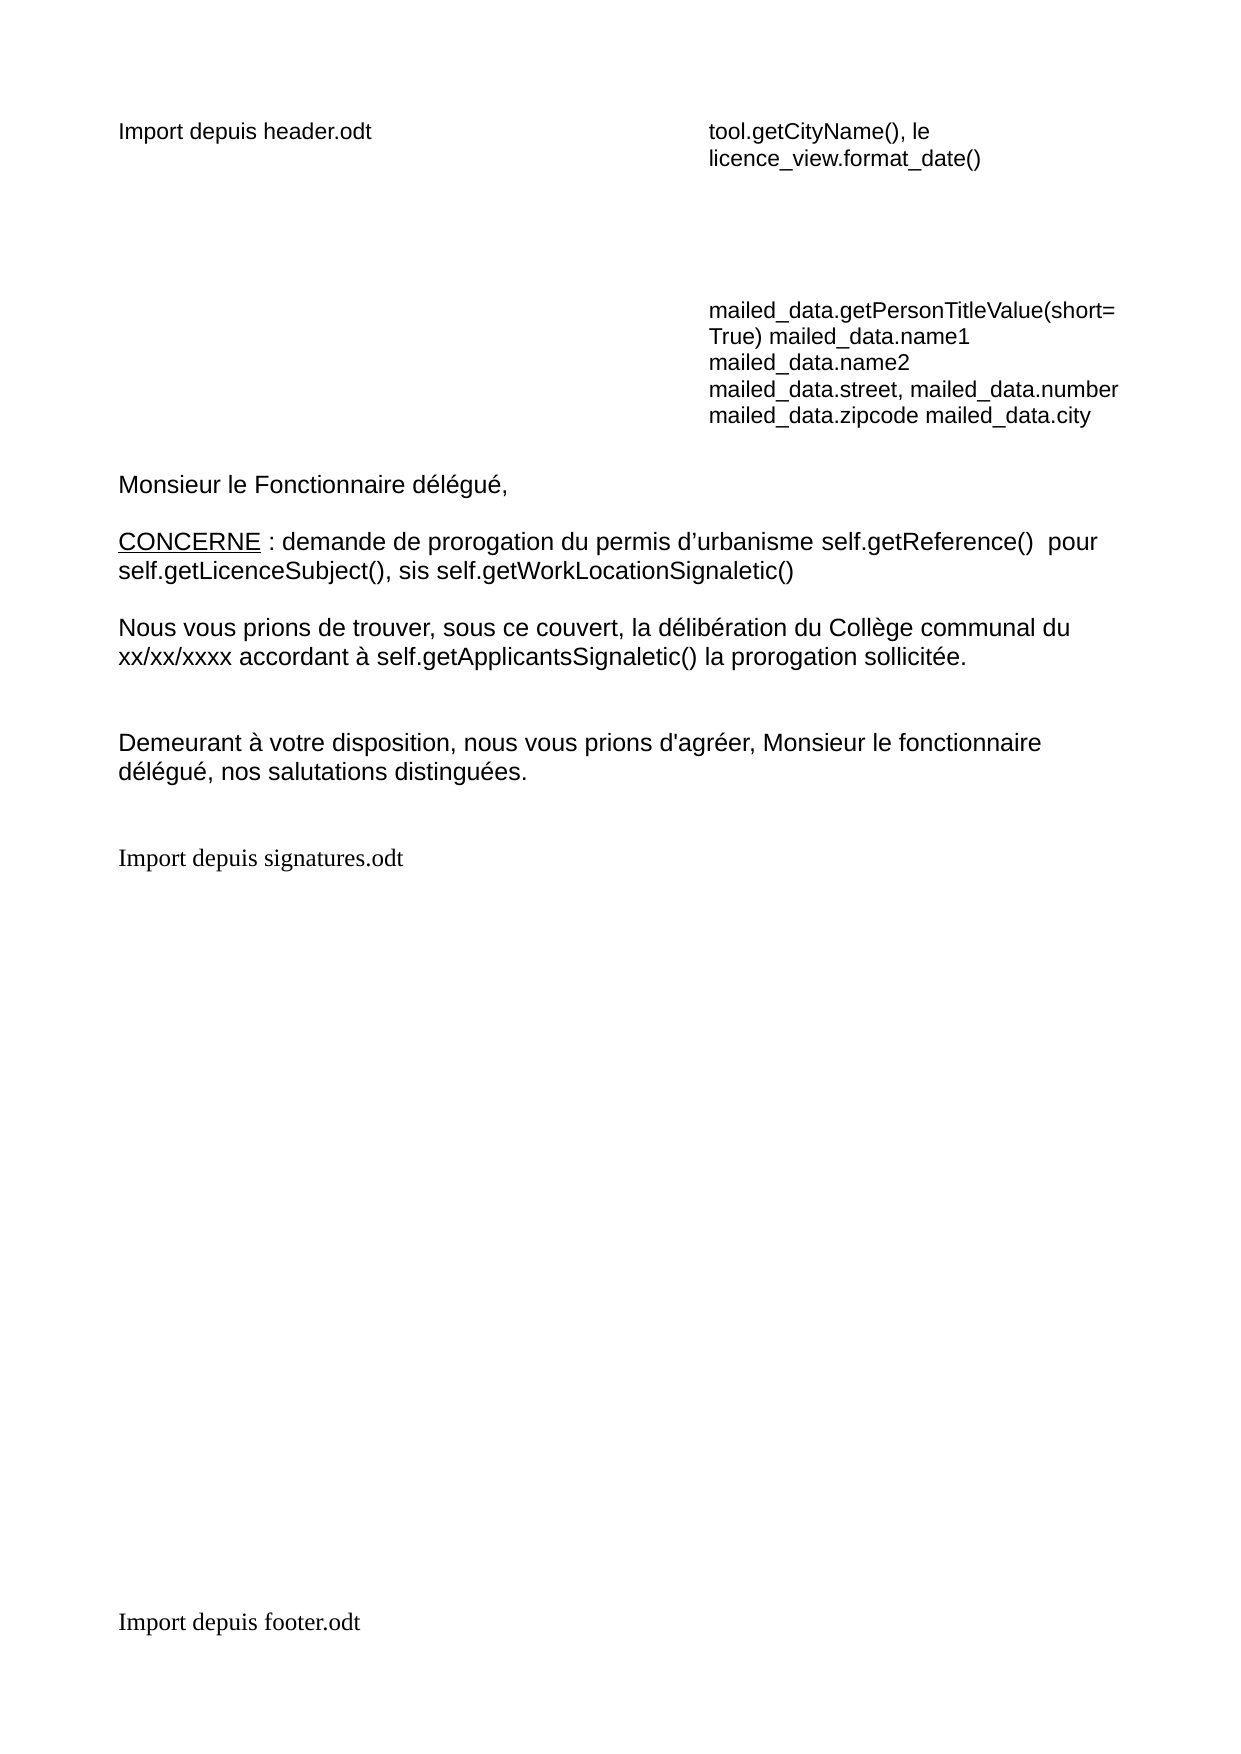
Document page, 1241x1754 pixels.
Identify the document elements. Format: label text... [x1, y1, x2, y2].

text Nous vous prions de trouver, sous ce couvert, la délibération du Collège communal du xx/xx/xxxx accordant à self.getApplicantsSignaletic() la prorogation sollicitée. [118, 613, 1122, 671]
text CONCERNE : demande de prorogation du permis d’urbanisme self.getReference() pour self.getLicenceSubject(), sis self.getWorkLocationSignaletic() [118, 527, 1122, 585]
text Demeurant à votre disposition, nous vous prions d'agréer, Monsieur le fonctionnaire délégué, nos salutations distinguées. [118, 728, 1122, 786]
text Import depuis signatures.odt [118, 843, 1122, 872]
table_header Import depuis header.odt [118, 118, 708, 441]
table_header tool.getCityName(), le licence_view.format_date() mailed_data.getPersonTitleValue(short=True) mailed_data.name1 mailed_data.name2 mailed_data.street, mailed_data.number mailed_data.zipcode mailed_data.city [709, 118, 1128, 441]
text Monsieur le Fonctionnaire délégué, [118, 470, 1122, 498]
